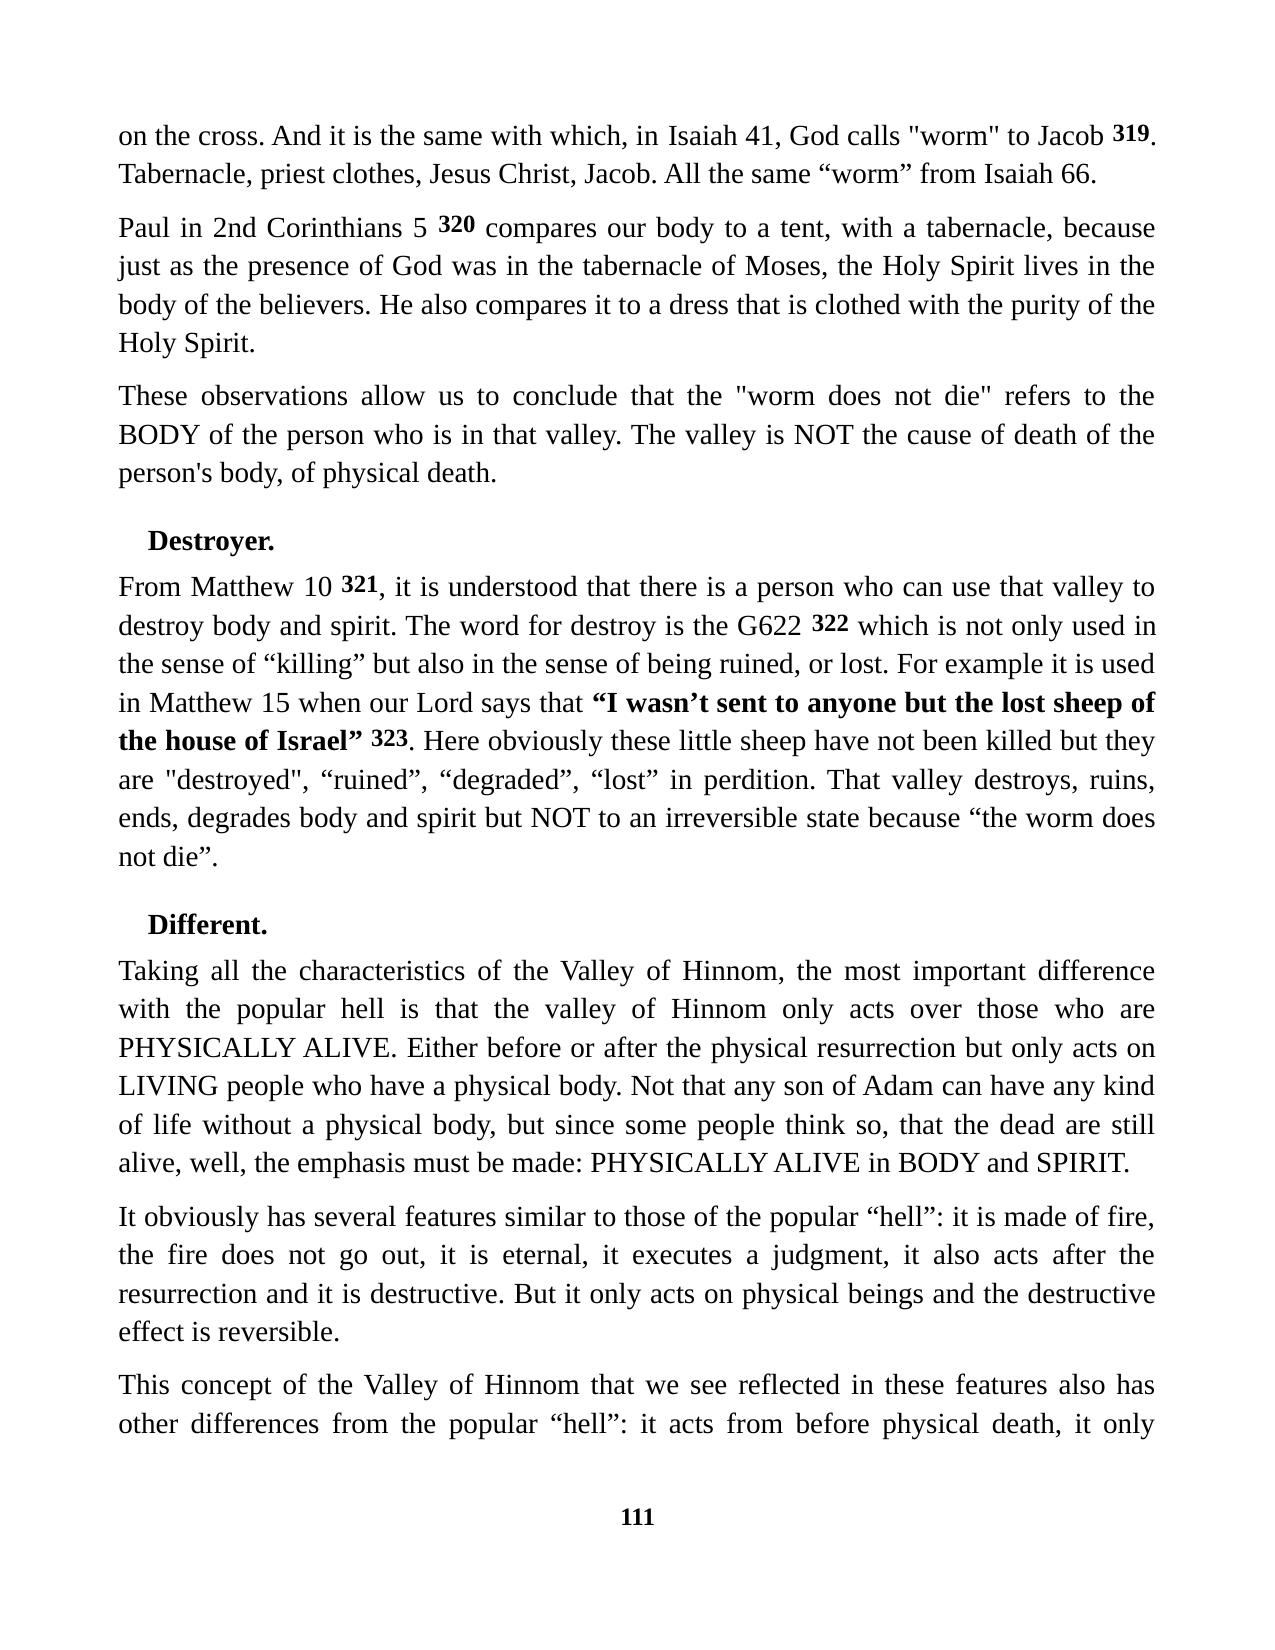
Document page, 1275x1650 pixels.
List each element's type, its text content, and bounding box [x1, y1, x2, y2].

text on the cross. And it is the same with which, in Isaiah 41, God calls "worm" to Jacob . Tabernacle, priest clothes, Jesus Christ, Jacob. All the same “worm” from Isaiah 66. [118, 118, 1157, 190]
text Paul in 2nd Corinthians 5 compares our body to a tent, with a tabernacle, because just as the presence of God was in the tabernacle of Moses, the Holy Spirit lives in the body of the believers. He also compares it to a dress that is clothed with the purity of the Holy Spirit. [118, 210, 1157, 359]
text It obviously has several features similar to those of the popular “hell”: it is made of fire, the fire does not go out, it is eternal, it executes a judgment, it also acts after the resurrection and it is destructive. But it only acts on physical beings and the destructive effect is reversible. [118, 1199, 1157, 1348]
text These observations allow us to conclude that the "worm does not die" refers to the BODY of the person who is in that valley. The valley is NOT the cause of death of the person's body, of physical death. [118, 378, 1157, 489]
subtitle Destroyer. [148, 523, 1157, 557]
text Taking all the characteristics of the Valley of Hinnom, the most important difference with the popular hell is that the valley of Hinnom only acts over those who are PHYSICALLY ALIVE. Either before or after the physical resurrection but only acts on LIVING people who have a physical body. Not that any son of Adam can have any kind of life without a physical body, but since some people think so, that the dead are still alive, well, the emphasis must be made: PHYSICALLY ALIVE in BODY and SPIRIT. [118, 953, 1157, 1179]
text This concept of the Valley of Hinnom that we see reflected in these features also has other differences from the popular “hell”: it acts from before physical death, it only [118, 1367, 1157, 1439]
text From Matthew 10 , it is understood that there is a person who can use that valley to destroy body and spirit. The word for destroy is the G622 which is not only used in the sense of “killing” but also in the sense of being ruined, or lost. For example it is used in Matthew 15 when our Lord says that “I wasn’t sent to anyone but the lost sheep of the house of Israel” . Here obviously these little sheep have not been killed but they are "destroyed", “ruined”, “degraded”, “lost” in perdition. That valley destroys, ruins, ends, degrades body and spirit but NOT to an irreversible state because “the worm does not die”. [118, 569, 1157, 873]
subtitle Different. [148, 907, 1157, 940]
